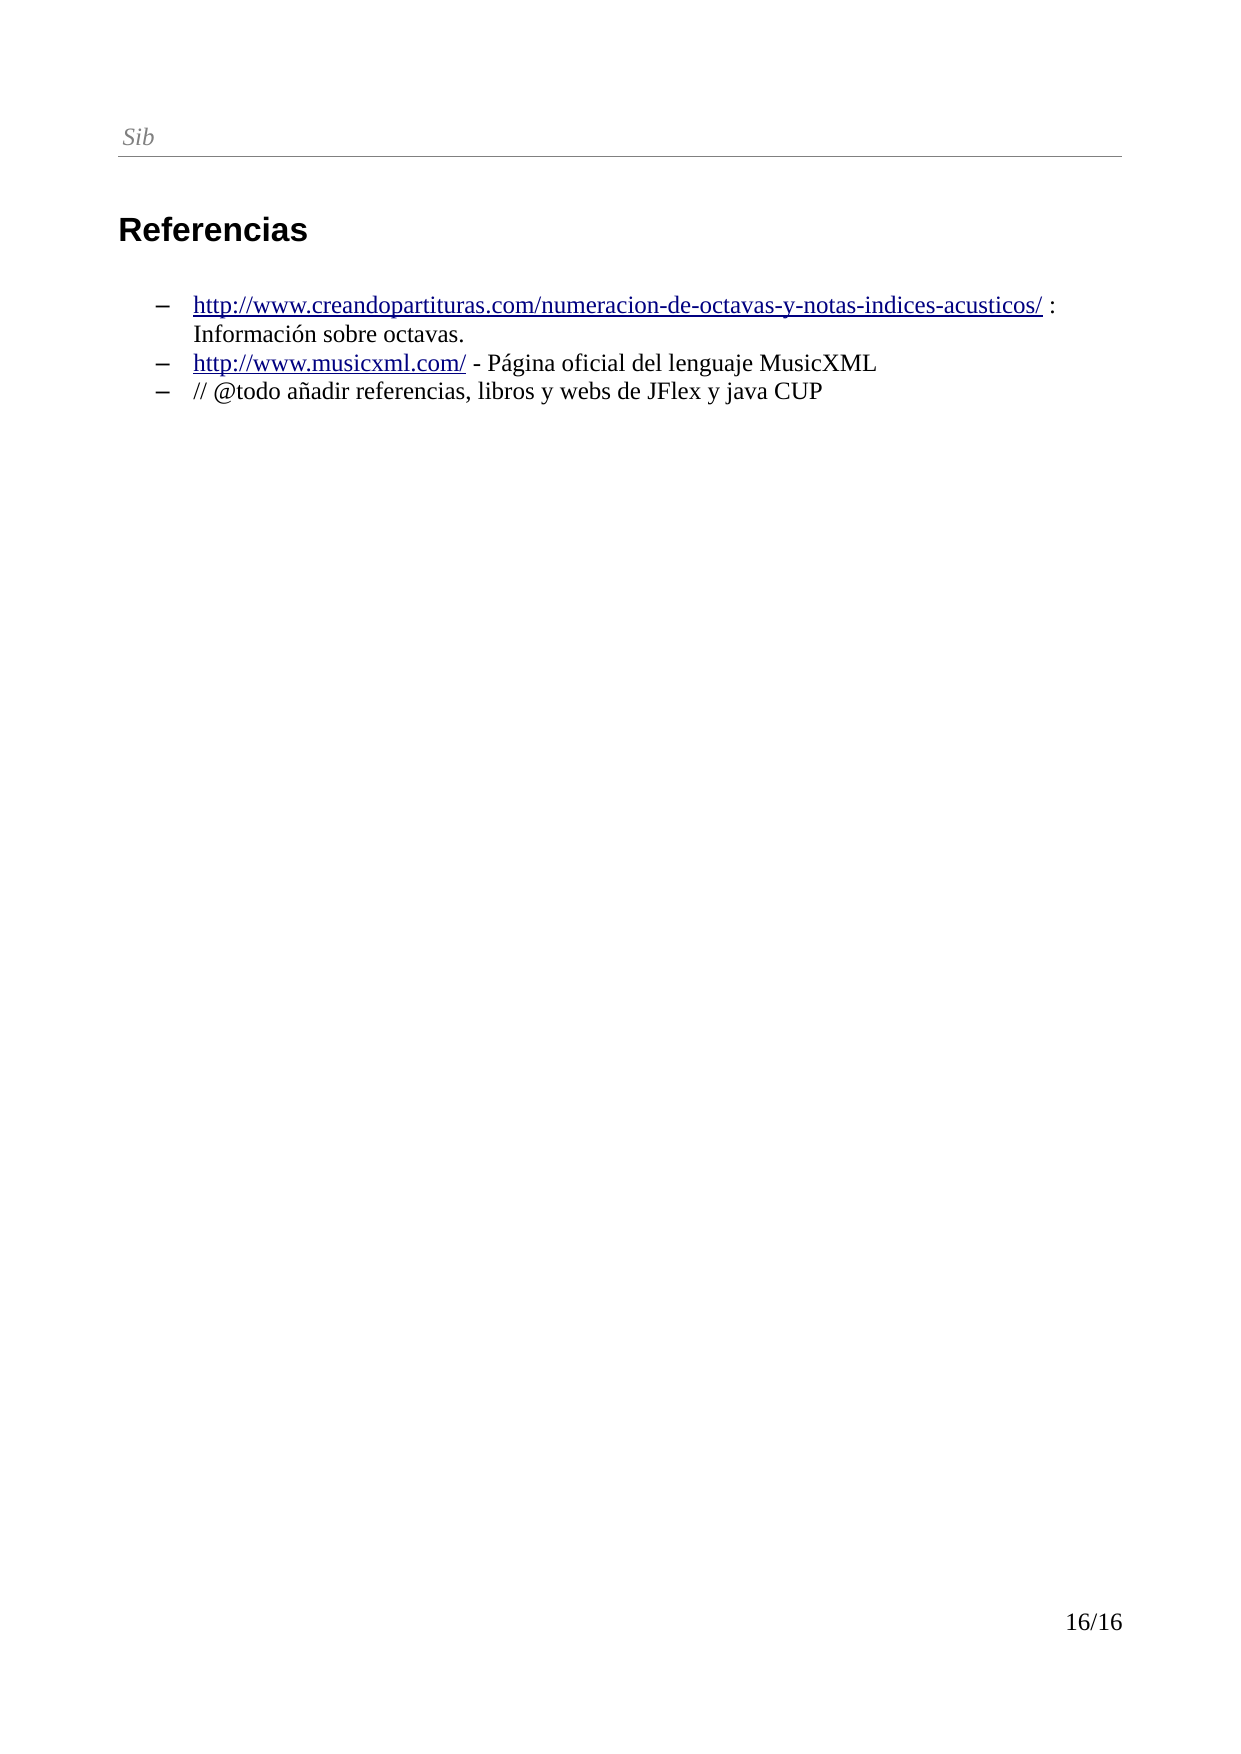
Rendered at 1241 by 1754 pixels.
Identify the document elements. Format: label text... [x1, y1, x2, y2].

list http://www.creandopartituras.com/numeracion-de-octavas-y-notas-indices-acusticos/ : Información sobre octavas. [156, 290, 1122, 348]
subtitle Referencias [118, 210, 1122, 249]
list http://www.musicxml.com/ - Página oficial del lenguaje MusicXML [156, 348, 1122, 376]
list // @todo añadir referencias, libros y webs de JFlex y java CUP [156, 376, 1122, 405]
